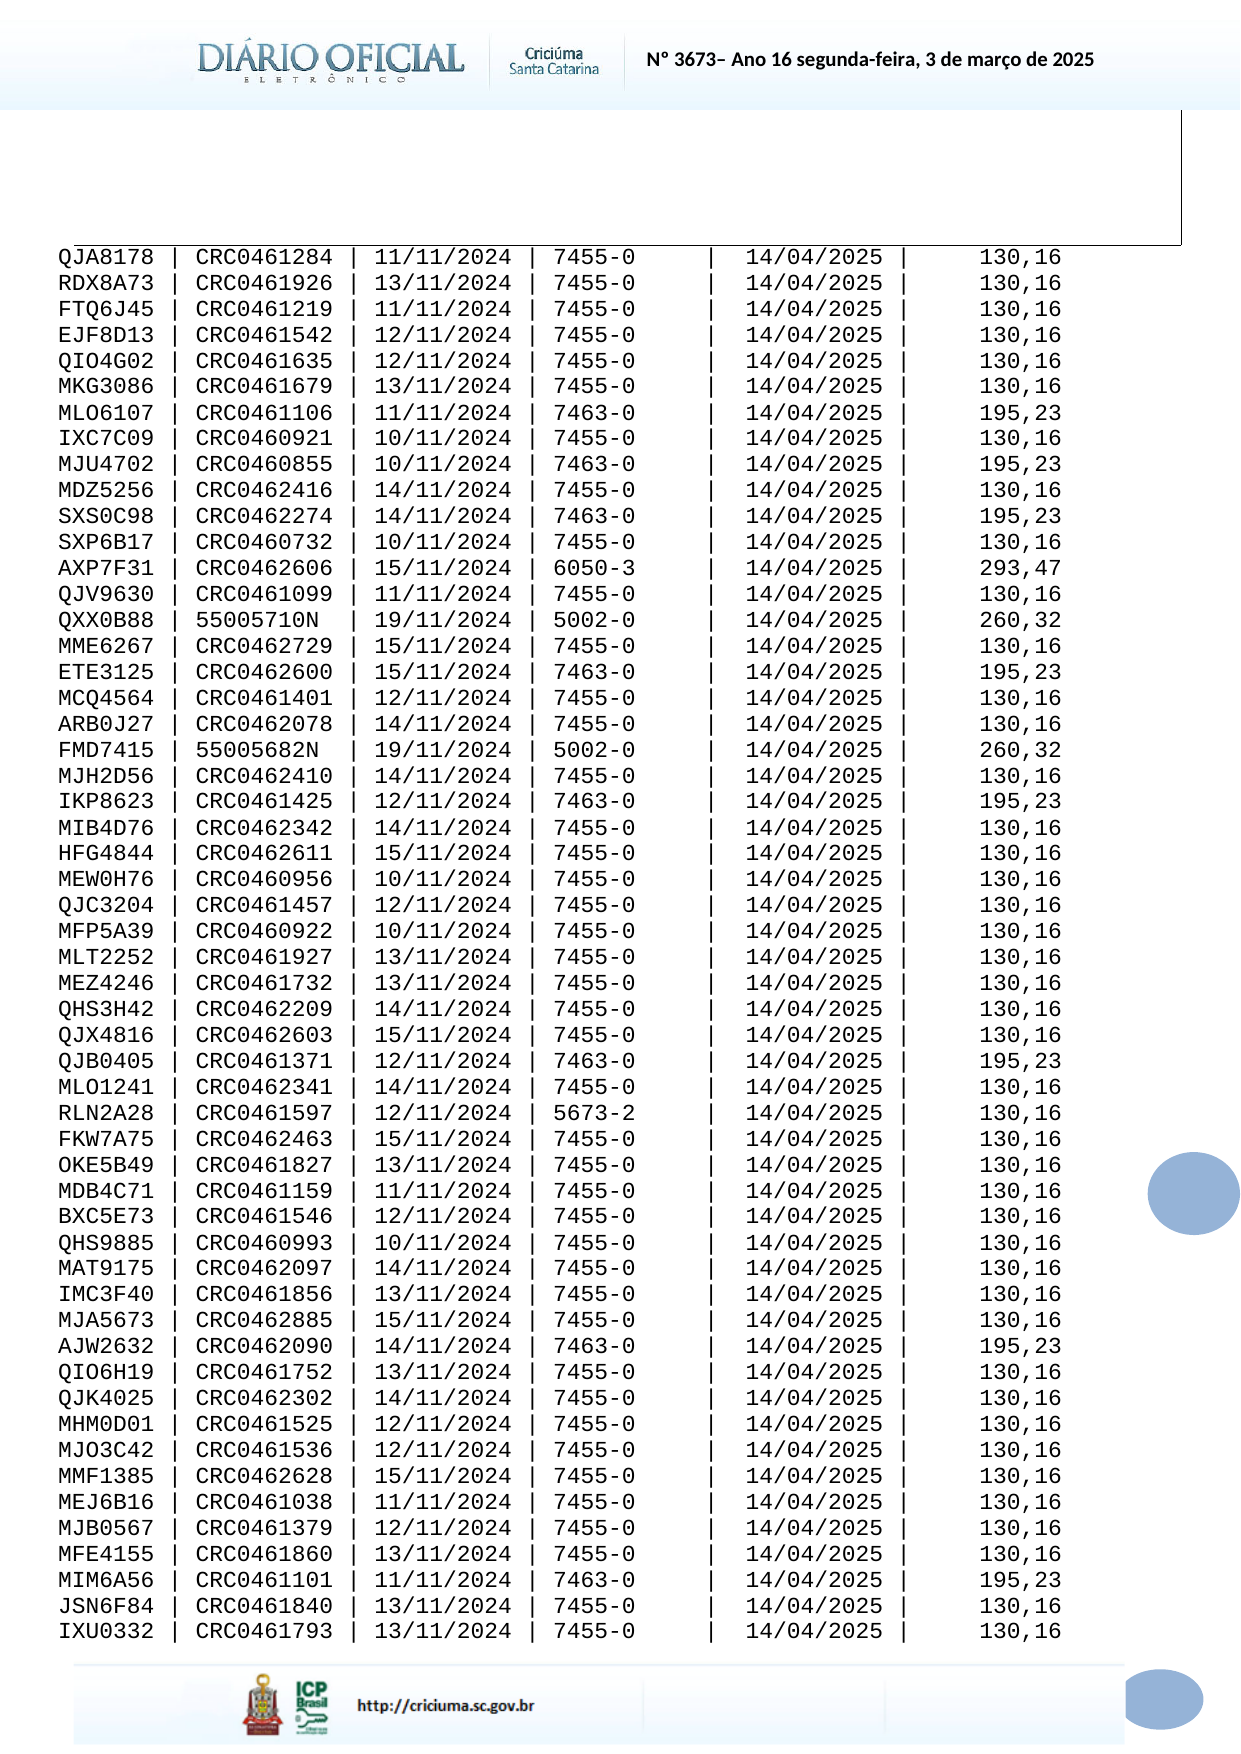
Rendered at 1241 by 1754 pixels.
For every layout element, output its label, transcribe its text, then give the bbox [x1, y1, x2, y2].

text ETE3125 | CRC0462600 | 15/11/2024 | 7463-0 | 14/04/2025 | 195,23 [44, 660, 1181, 686]
text MCQ4564 | CRC0461401 | 12/11/2024 | 7455-0 | 14/04/2025 | 130,16 [44, 686, 1181, 712]
text MJH2D56 | CRC0462410 | 14/11/2024 | 7455-0 | 14/04/2025 | 130,16 [44, 764, 1181, 790]
text ARB0J27 | CRC0462078 | 14/11/2024 | 7455-0 | 14/04/2025 | 130,16 [44, 712, 1181, 738]
text MJO3C42 | CRC0461536 | 12/11/2024 | 7455-0 | 14/04/2025 | 130,16 [44, 1438, 1181, 1464]
text MLT2252 | CRC0461927 | 13/11/2024 | 7455-0 | 14/04/2025 | 130,16 [44, 946, 1181, 971]
text MAT9175 | CRC0462097 | 14/11/2024 | 7455-0 | 14/04/2025 | 130,16 [44, 1257, 1181, 1283]
text MFE4155 | CRC0461860 | 13/11/2024 | 7455-0 | 14/04/2025 | 130,16 [44, 1542, 1181, 1568]
text QHS3H42 | CRC0462209 | 14/11/2024 | 7455-0 | 14/04/2025 | 130,16 [44, 997, 1181, 1023]
text MIB4D76 | CRC0462342 | 14/11/2024 | 7455-0 | 14/04/2025 | 130,16 [44, 816, 1181, 842]
text MFP5A39 | CRC0460922 | 10/11/2024 | 7455-0 | 14/04/2025 | 130,16 [44, 919, 1181, 946]
text SXS0C98 | CRC0462274 | 14/11/2024 | 7463-0 | 14/04/2025 | 195,23 [44, 504, 1181, 531]
text MJA5673 | CRC0462885 | 15/11/2024 | 7455-0 | 14/04/2025 | 130,16 [44, 1309, 1181, 1334]
text MDZ5256 | CRC0462416 | 14/11/2024 | 7455-0 | 14/04/2025 | 130,16 [44, 479, 1181, 504]
text QXX0B88 | 55005710N | 19/11/2024 | 5002-0 | 14/04/2025 | 260,32 [44, 608, 1181, 634]
text MEJ6B16 | CRC0461038 | 11/11/2024 | 7455-0 | 14/04/2025 | 130,16 [44, 1490, 1181, 1516]
text HFG4844 | CRC0462611 | 15/11/2024 | 7455-0 | 14/04/2025 | 130,16 [44, 842, 1181, 868]
text MJB0567 | CRC0461379 | 12/11/2024 | 7455-0 | 14/04/2025 | 130,16 [44, 1516, 1181, 1542]
text IKP8623 | CRC0461425 | 12/11/2024 | 7463-0 | 14/04/2025 | 195,23 [44, 790, 1181, 816]
text MLO1241 | CRC0462341 | 14/11/2024 | 7455-0 | 14/04/2025 | 130,16 [44, 1075, 1181, 1101]
text QJV9630 | CRC0461099 | 11/11/2024 | 7455-0 | 14/04/2025 | 130,16 [44, 582, 1181, 608]
text QJK4025 | CRC0462302 | 14/11/2024 | 7455-0 | 14/04/2025 | 130,16 [44, 1386, 1181, 1412]
text MIM6A56 | CRC0461101 | 11/11/2024 | 7463-0 | 14/04/2025 | 195,23 [44, 1568, 1181, 1594]
text AJW2632 | CRC0462090 | 14/11/2024 | 7463-0 | 14/04/2025 | 195,23 [44, 1334, 1181, 1361]
text MEW0H76 | CRC0460956 | 10/11/2024 | 7455-0 | 14/04/2025 | 130,16 [44, 868, 1181, 894]
text MMF1385 | CRC0462628 | 15/11/2024 | 7455-0 | 14/04/2025 | 130,16 [44, 1464, 1181, 1490]
text MHM0D01 | CRC0461525 | 12/11/2024 | 7455-0 | 14/04/2025 | 130,16 [44, 1412, 1181, 1438]
text AXP7F31 | CRC0462606 | 15/11/2024 | 6050-3 | 14/04/2025 | 293,47 [44, 556, 1181, 582]
text QJB0405 | CRC0461371 | 12/11/2024 | 7463-0 | 14/04/2025 | 195,23 [44, 1049, 1181, 1075]
text OKE5B49 | CRC0461827 | 13/11/2024 | 7455-0 | 14/04/2025 | 130,16 [44, 1153, 1180, 1179]
text MKG3086 | CRC0461679 | 13/11/2024 | 7455-0 | 14/04/2025 | 130,16 [44, 375, 1181, 401]
text QJA8178 | CRC0461284 | 11/11/2024 | 7455-0 | 14/04/2025 | 130,16 [44, 245, 1181, 271]
text JSN6F84 | CRC0461840 | 13/11/2024 | 7455-0 | 14/04/2025 | 130,16 [44, 1594, 1181, 1620]
text QJX4816 | CRC0462603 | 15/11/2024 | 7455-0 | 14/04/2025 | 130,16 [44, 1023, 1181, 1049]
text FMD7415 | 55005682N | 19/11/2024 | 5002-0 | 14/04/2025 | 260,32 [44, 738, 1181, 764]
text FKW7A75 | CRC0462463 | 15/11/2024 | 7455-0 | 14/04/2025 | 130,16 [44, 1127, 1181, 1153]
text RLN2A28 | CRC0461597 | 12/11/2024 | 5673-2 | 14/04/2025 | 130,16 [44, 1101, 1181, 1127]
text MME6267 | CRC0462729 | 15/11/2024 | 7455-0 | 14/04/2025 | 130,16 [44, 634, 1181, 660]
text EJF8D13 | CRC0461542 | 12/11/2024 | 7455-0 | 14/04/2025 | 130,16 [44, 323, 1181, 349]
text RDX8A73 | CRC0461926 | 13/11/2024 | 7455-0 | 14/04/2025 | 130,16 [44, 271, 1181, 297]
text MEZ4246 | CRC0461732 | 13/11/2024 | 7455-0 | 14/04/2025 | 130,16 [44, 971, 1181, 997]
text IXU0332 | CRC0461793 | 13/11/2024 | 7455-0 | 14/04/2025 | 130,16 [44, 1620, 1181, 1646]
text QHS9885 | CRC0460993 | 10/11/2024 | 7455-0 | 14/04/2025 | 130,16 [44, 1231, 1181, 1257]
text MJU4702 | CRC0460855 | 10/11/2024 | 7463-0 | 14/04/2025 | 195,23 [44, 453, 1181, 479]
text QIO4G02 | CRC0461635 | 12/11/2024 | 7455-0 | 14/04/2025 | 130,16 [44, 349, 1181, 375]
text QIO6H19 | CRC0461752 | 13/11/2024 | 7455-0 | 14/04/2025 | 130,16 [44, 1361, 1181, 1386]
text MLO6107 | CRC0461106 | 11/11/2024 | 7463-0 | 14/04/2025 | 195,23 [44, 401, 1181, 427]
text BXC5E73 | CRC0461546 | 12/11/2024 | 7455-0 | 14/04/2025 | 130,16 [44, 1205, 1171, 1231]
text IXC7C09 | CRC0460921 | 10/11/2024 | 7455-0 | 14/04/2025 | 130,16 [44, 427, 1181, 453]
text QJC3204 | CRC0461457 | 12/11/2024 | 7455-0 | 14/04/2025 | 130,16 [44, 894, 1181, 919]
text IMC3F40 | CRC0461856 | 13/11/2024 | 7455-0 | 14/04/2025 | 130,16 [44, 1283, 1181, 1309]
text MDB4C71 | CRC0461159 | 11/11/2024 | 7455-0 | 14/04/2025 | 130,16 [44, 1179, 1150, 1205]
text SXP6B17 | CRC0460732 | 10/11/2024 | 7455-0 | 14/04/2025 | 130,16 [44, 531, 1181, 556]
text FTQ6J45 | CRC0461219 | 11/11/2024 | 7455-0 | 14/04/2025 | 130,16 [44, 297, 1181, 323]
